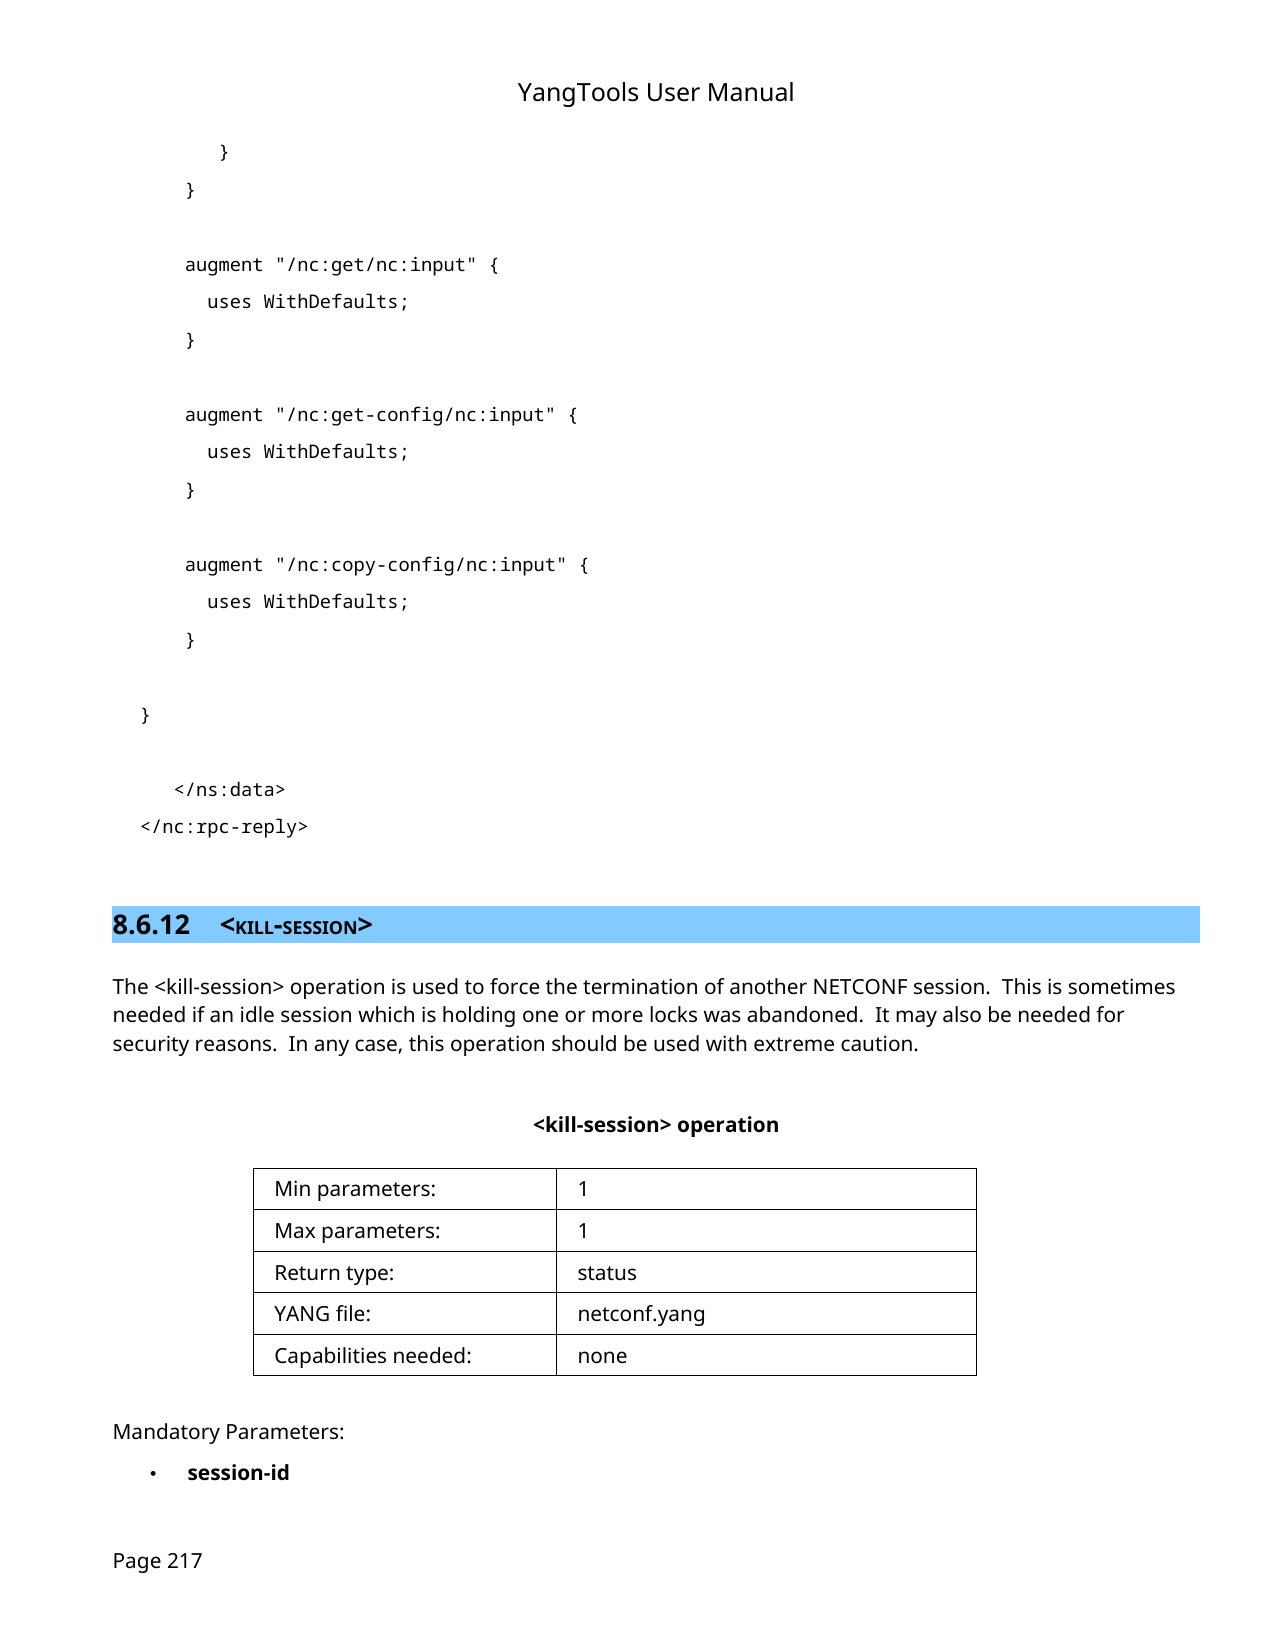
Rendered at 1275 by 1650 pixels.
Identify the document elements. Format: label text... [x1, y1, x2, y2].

table_cell 1 [557, 1210, 976, 1251]
table_cell Capabilities needed: [254, 1335, 556, 1375]
text uses WithDefaults; [139, 438, 1200, 464]
table_cell netconf.yang [557, 1293, 976, 1334]
text </ns:data> [139, 776, 1200, 802]
table_cell Return type: [254, 1252, 556, 1292]
list session-id [150, 1458, 1200, 1487]
table_cell Max parameters: [254, 1210, 556, 1251]
text } [139, 701, 1200, 727]
text augment "/nc:copy-config/nc:input" { [139, 551, 1200, 577]
text } [139, 176, 1200, 202]
table_cell YANG file: [254, 1293, 556, 1334]
table_header Min parameters: [254, 1169, 556, 1209]
text augment "/nc:get-config/nc:input" { [139, 401, 1200, 427]
subtitle <kill-session> operation [127, 1111, 1185, 1139]
subtitle <kill-session> [112, 906, 1200, 943]
table_cell status [557, 1252, 976, 1292]
text Mandatory Parameters: [112, 1417, 1200, 1446]
text augment "/nc:get/nc:input" { [139, 251, 1200, 277]
table_header 1 [557, 1169, 976, 1209]
text } [139, 476, 1200, 502]
table_cell none [557, 1335, 976, 1375]
text } [139, 626, 1200, 652]
text } [139, 138, 1200, 164]
text uses WithDefaults; [139, 288, 1200, 314]
text </nc:rpc-reply> [139, 813, 1200, 839]
text uses WithDefaults; [139, 588, 1200, 614]
text The <kill-session> operation is used to force the termination of another NETCONF session. This is sometimes needed if an idle session which is holding one or more locks was abandoned. It may also be needed for security reasons. In any case, this operation should be used with extreme caution. [112, 972, 1200, 1057]
text } [139, 326, 1200, 352]
